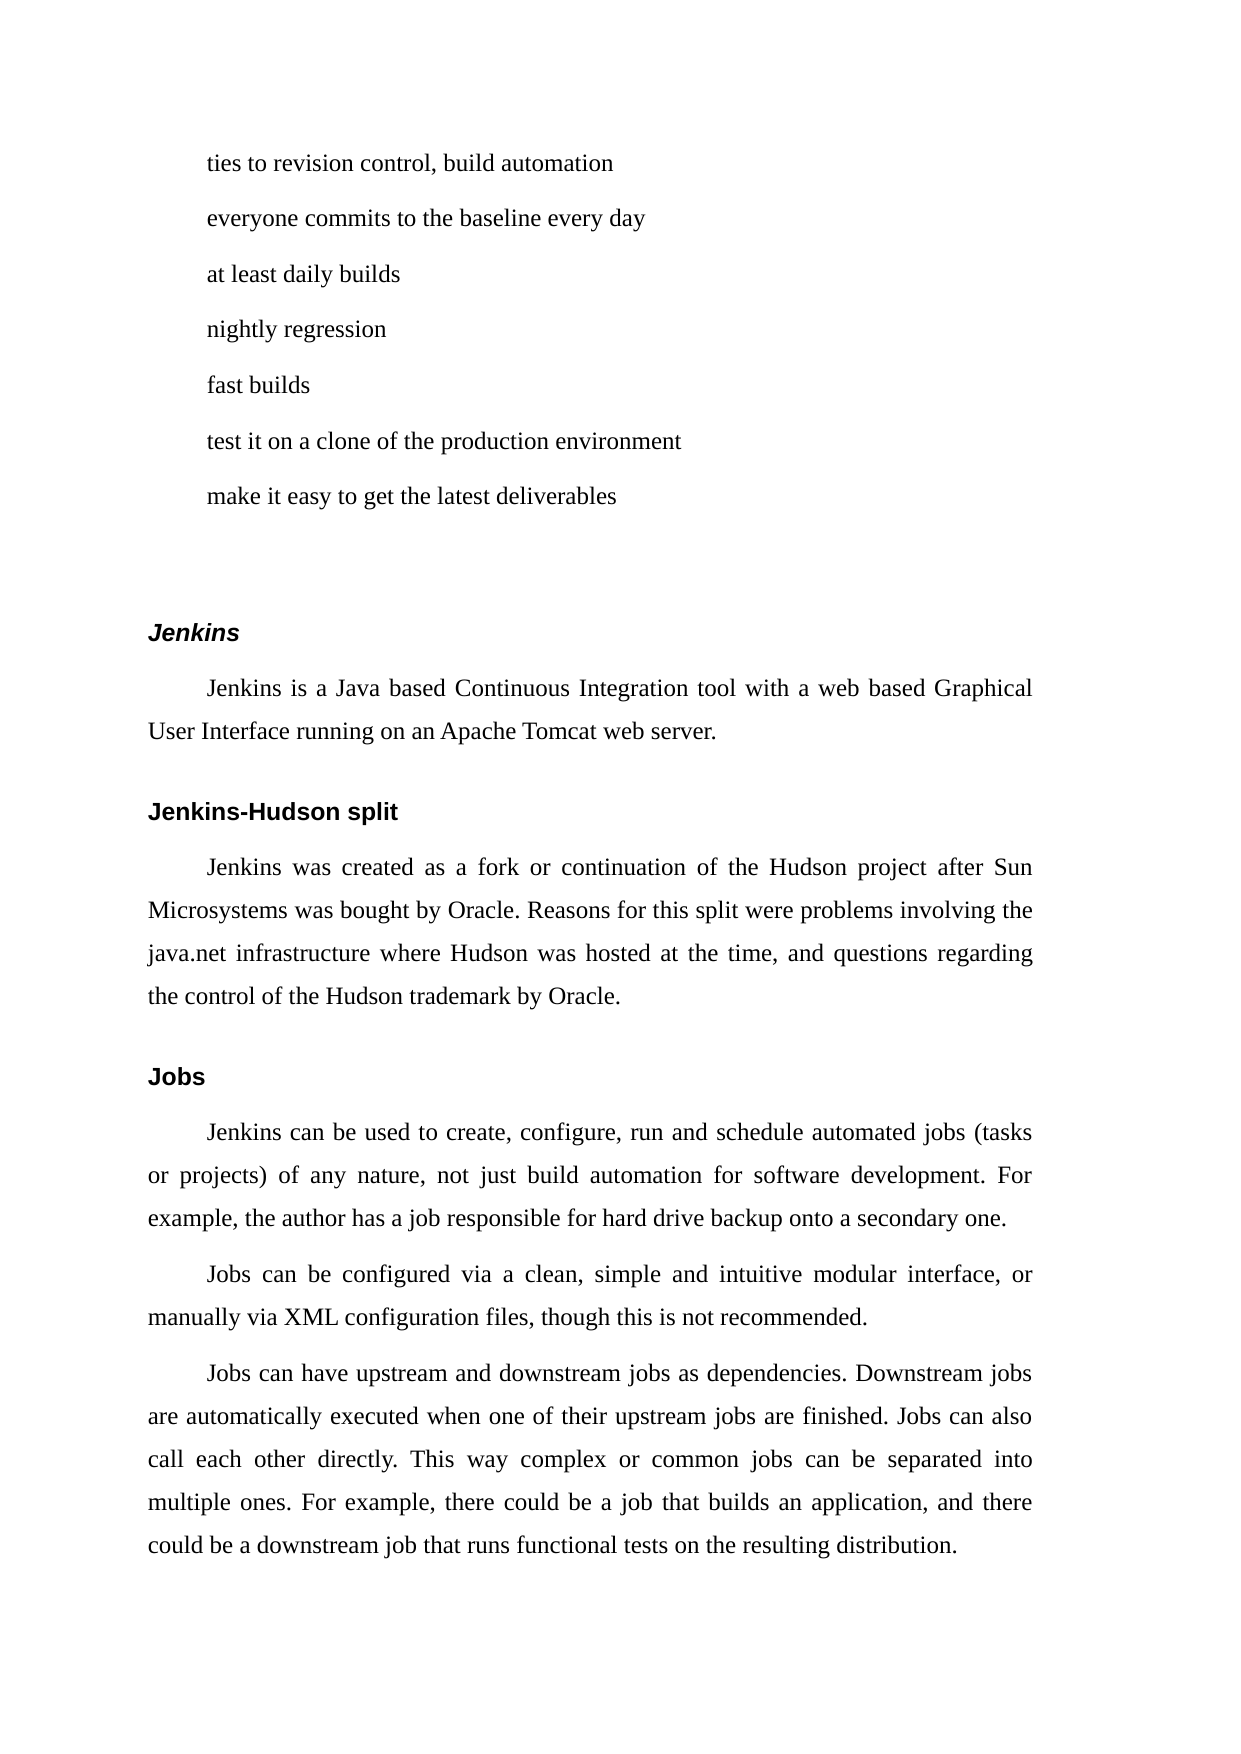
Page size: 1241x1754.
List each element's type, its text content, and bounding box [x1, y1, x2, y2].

text make it easy to get the latest deliverables [148, 481, 1033, 510]
subtitle Jenkins-Hudson split [148, 797, 1033, 825]
subtitle Jobs [148, 1062, 1033, 1091]
text everyone commits to the baseline every day [148, 203, 1033, 232]
text Jenkins was created as a fork or continuation of the Hudson project after Sun Microsystems was bought by Oracle. Reasons for this split were problems involving the java.net infrastructure where Hudson was hosted at the time, and questions regarding the control of the Hudson trademark by Oracle. [148, 852, 1033, 1010]
text test it on a clone of the production environment [148, 426, 1033, 454]
text fast builds [148, 370, 1033, 399]
text Jenkins is a Java based Continuous Integration tool with a web based Graphical User Interface running on an Apache Tomcat web server. [148, 673, 1033, 745]
text Jobs can have upstream and downstream jobs as dependencies. Downstream jobs are automatically executed when one of their upstream jobs are finished. Jobs can also call each other directly. This way complex or common jobs can be separated into multiple ones. For example, there could be a job that builds an application, and there could be a downstream job that runs functional tests on the resulting distribution. [148, 1358, 1033, 1559]
text at least daily builds [148, 259, 1033, 288]
text nightly regression [148, 314, 1033, 343]
text Jenkins can be used to create, configure, run and schedule automated jobs (tasks or projects) of any nature, not just build automation for software development. For example, the author has a job responsible for hard drive backup onto a secondary one. [148, 1117, 1033, 1232]
subtitle Jenkins [148, 618, 1033, 646]
text ties to revision control, build automation [148, 148, 1033, 176]
text Jobs can be configured via a clean, simple and intuitive modular interface, or manually via XML configuration files, though this is not recommended. [148, 1259, 1033, 1331]
